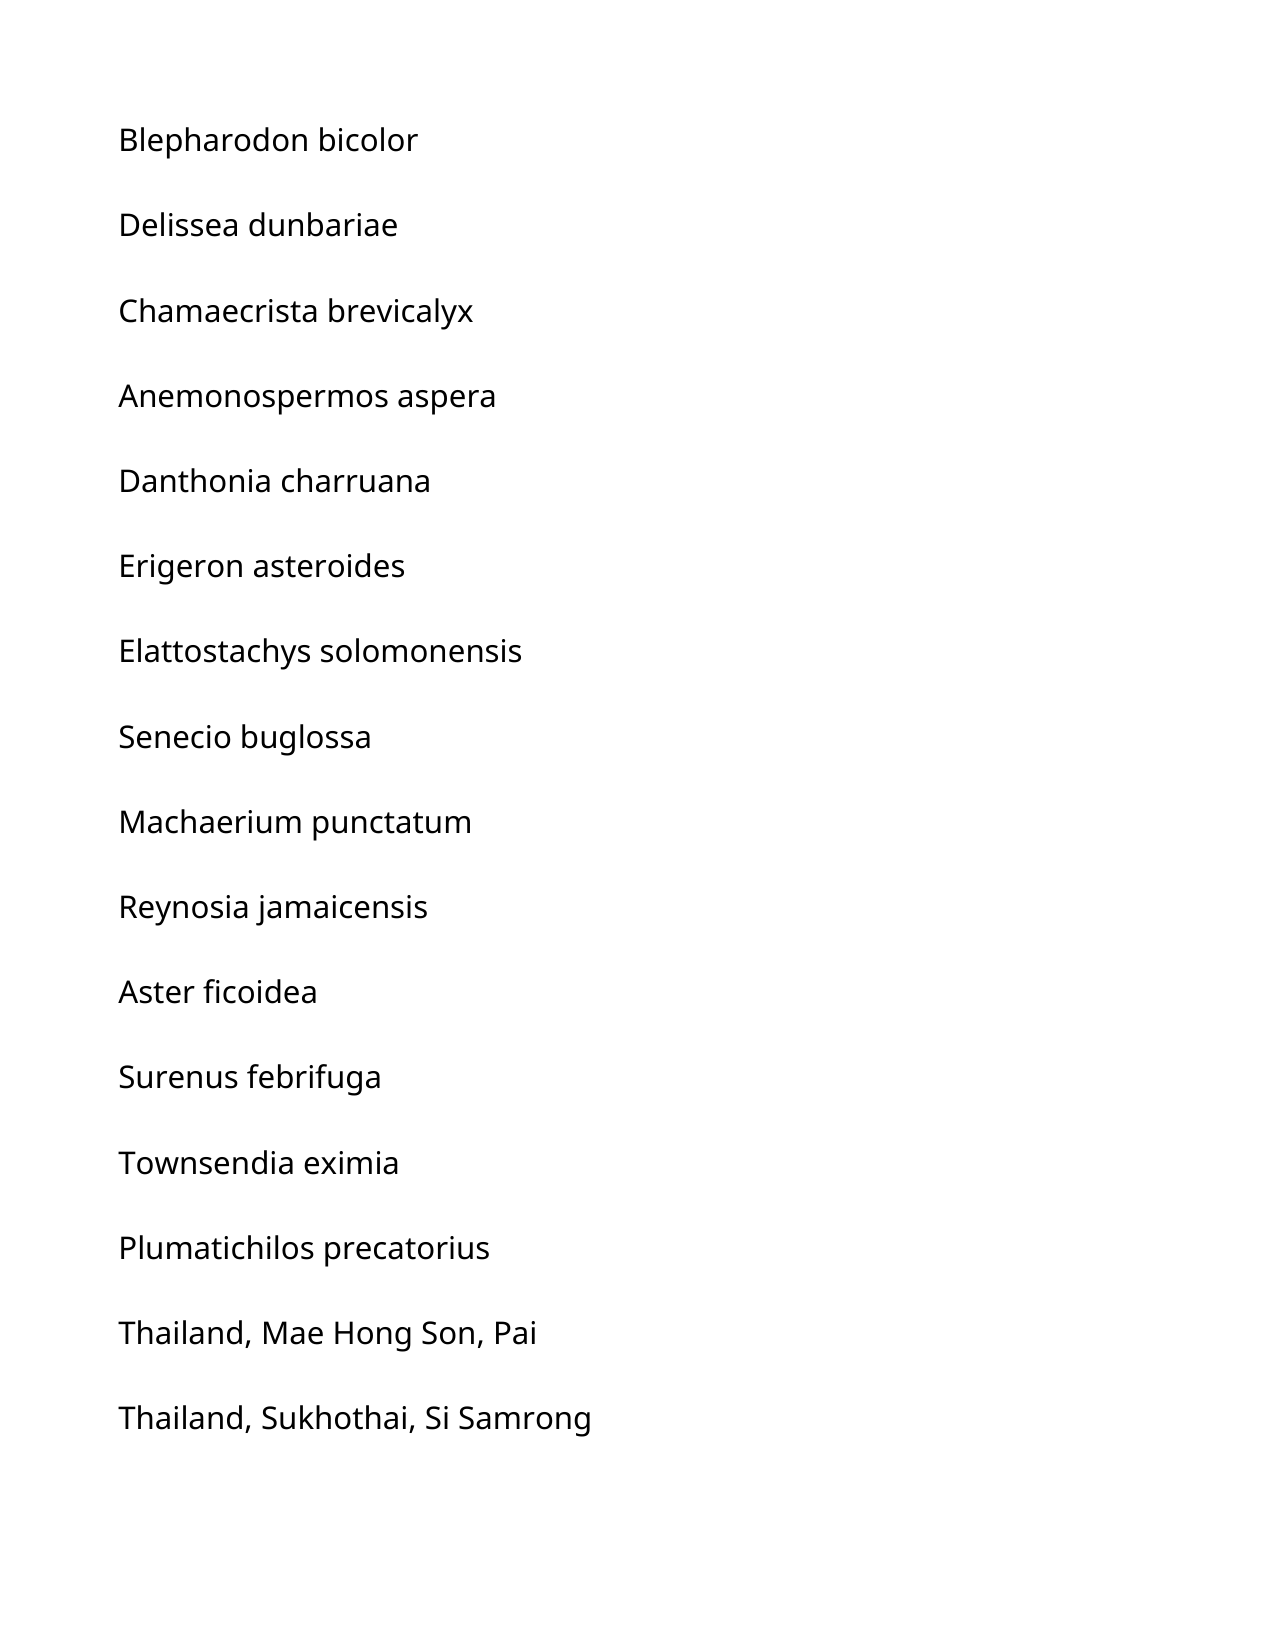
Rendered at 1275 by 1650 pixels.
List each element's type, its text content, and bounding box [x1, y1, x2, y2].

text Danthonia charruana [118, 459, 1157, 544]
text Chamaecrista brevicalyx [118, 288, 1157, 374]
text Thailand, Sukhothai, Si Samrong [118, 1396, 1157, 1481]
text Plumatichilos precatorius [118, 1226, 1157, 1311]
text Senecio buglossa [118, 714, 1157, 800]
text Aster ficoidea [118, 970, 1157, 1055]
text Anemonospermos aspera [118, 374, 1157, 459]
text Blepharodon bicolor [118, 118, 1157, 203]
text Townsendia eximia [118, 1141, 1157, 1226]
text Machaerium punctatum [118, 800, 1157, 885]
text Erigeron asteroides [118, 544, 1157, 629]
text Surenus febrifuga [118, 1055, 1157, 1141]
text Elattostachys solomonensis [118, 629, 1157, 714]
text Thailand, Mae Hong Son, Pai [118, 1311, 1157, 1396]
text Reynosia jamaicensis [118, 885, 1157, 970]
text Delissea dunbariae [118, 203, 1157, 288]
